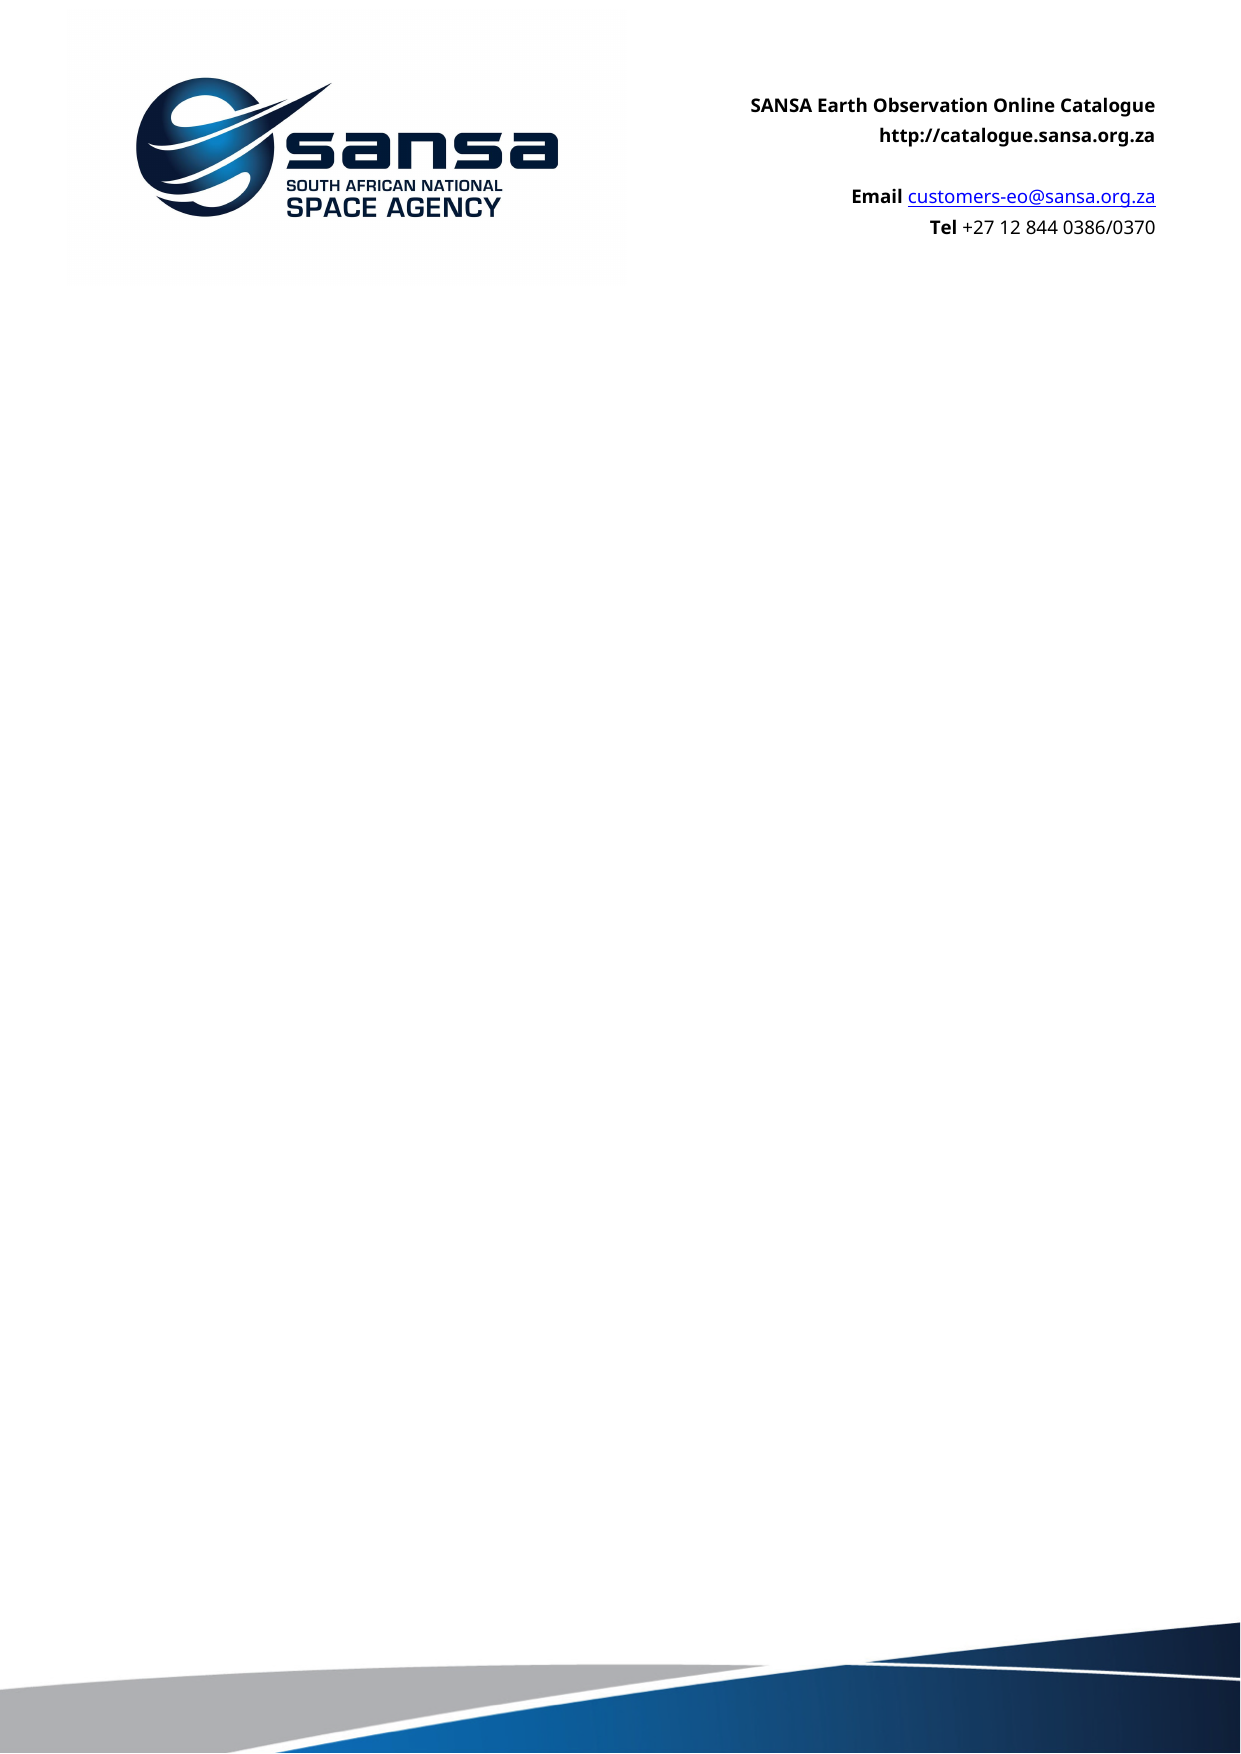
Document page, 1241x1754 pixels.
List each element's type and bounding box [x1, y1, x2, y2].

picture [0, 1612, 1241, 1753]
picture [67, 9, 627, 286]
